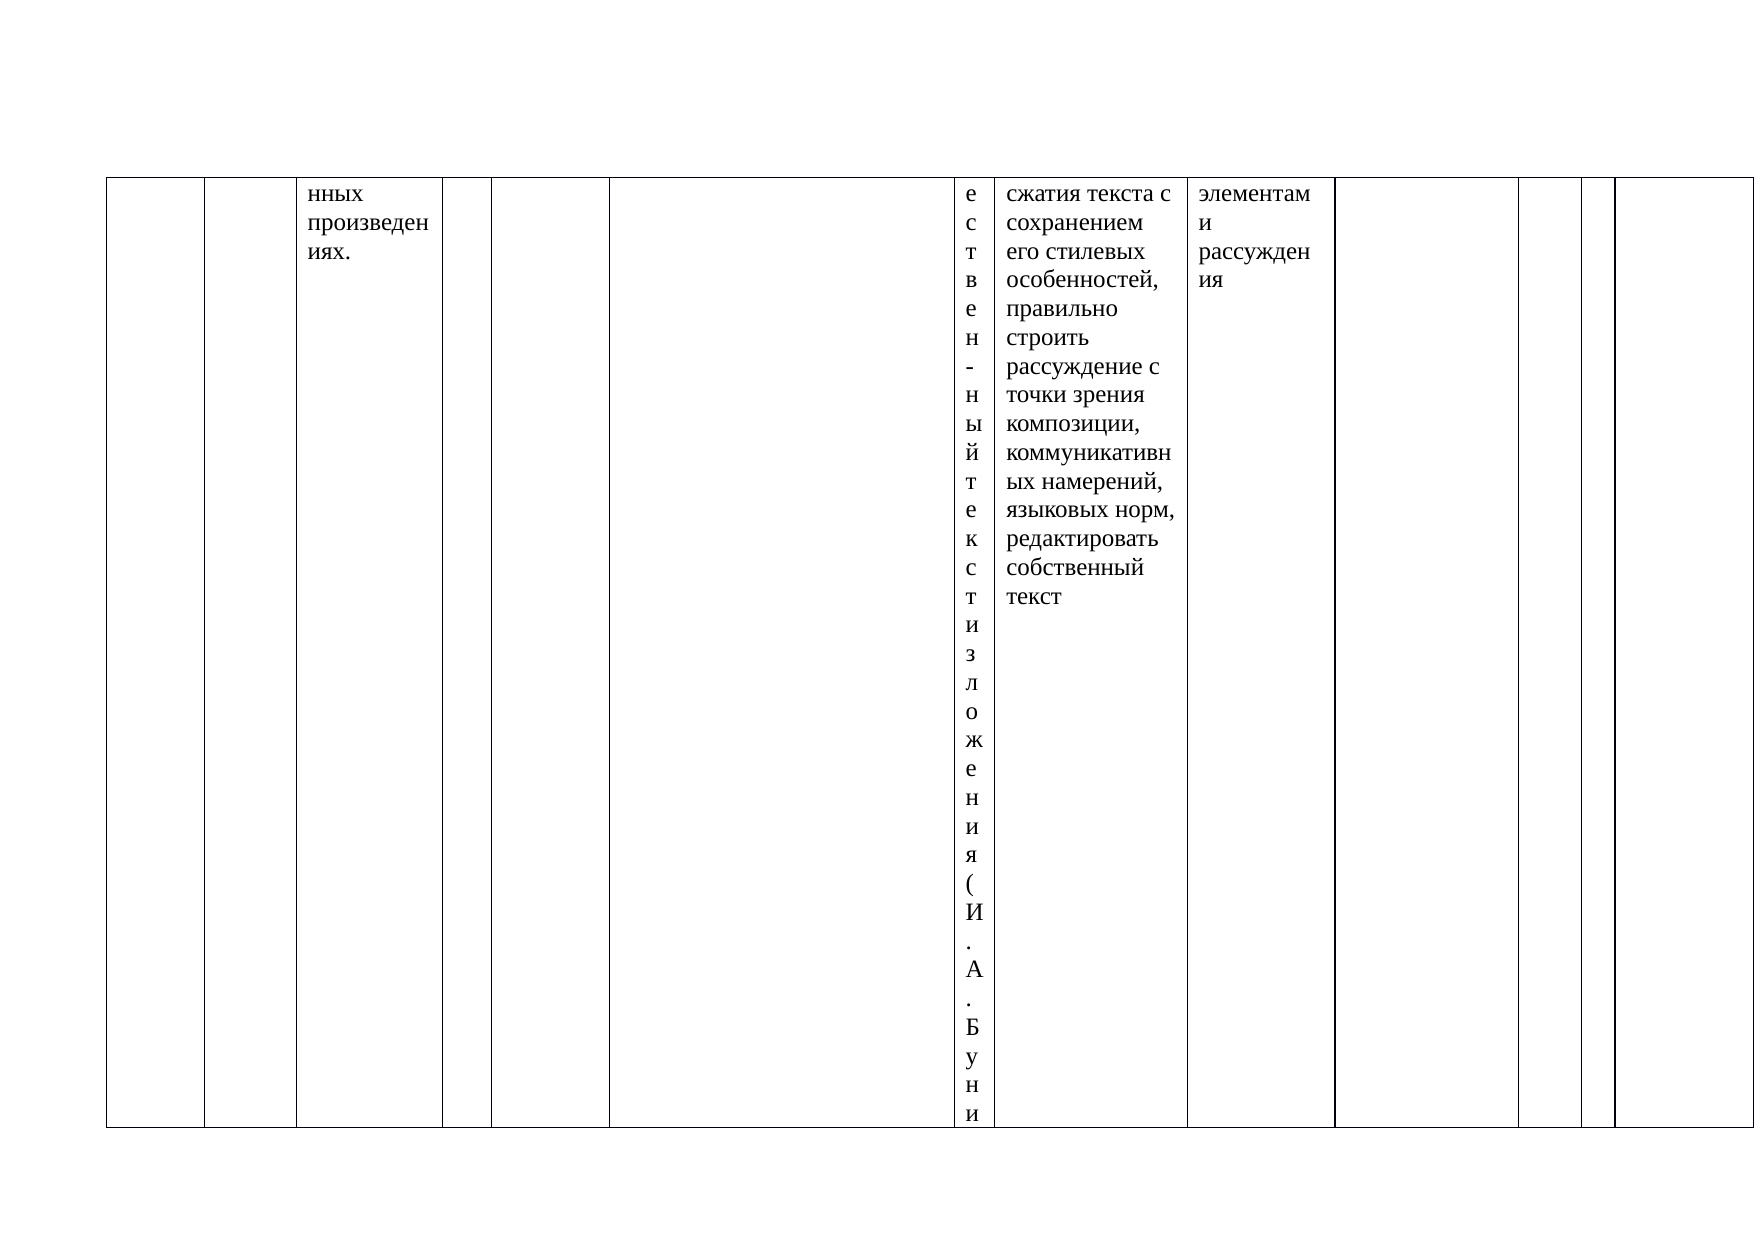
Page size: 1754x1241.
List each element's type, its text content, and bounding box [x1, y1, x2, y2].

table_cell [443, 178, 491, 1127]
table_cell [1519, 178, 1581, 1127]
table_cell [1616, 178, 1753, 1127]
table_cell элементами рассуждения [1188, 178, 1334, 1127]
table_cell [610, 178, 954, 1127]
table_cell [1582, 178, 1614, 1127]
table_cell [205, 178, 296, 1127]
table_cell ествен-ный текст изложения (И.А.Буни [955, 178, 994, 1127]
table_cell [1336, 178, 1518, 1127]
table_cell [492, 178, 609, 1127]
table_cell сжатия текста с сохранением его стилевых особенностей, правильно строить рассуждение с точки зрения композиции, коммуникативных намерений, языковых норм, редактировать собственный текст [995, 178, 1187, 1127]
table_cell [107, 178, 204, 1127]
table_cell нных произведениях. [297, 178, 442, 1127]
